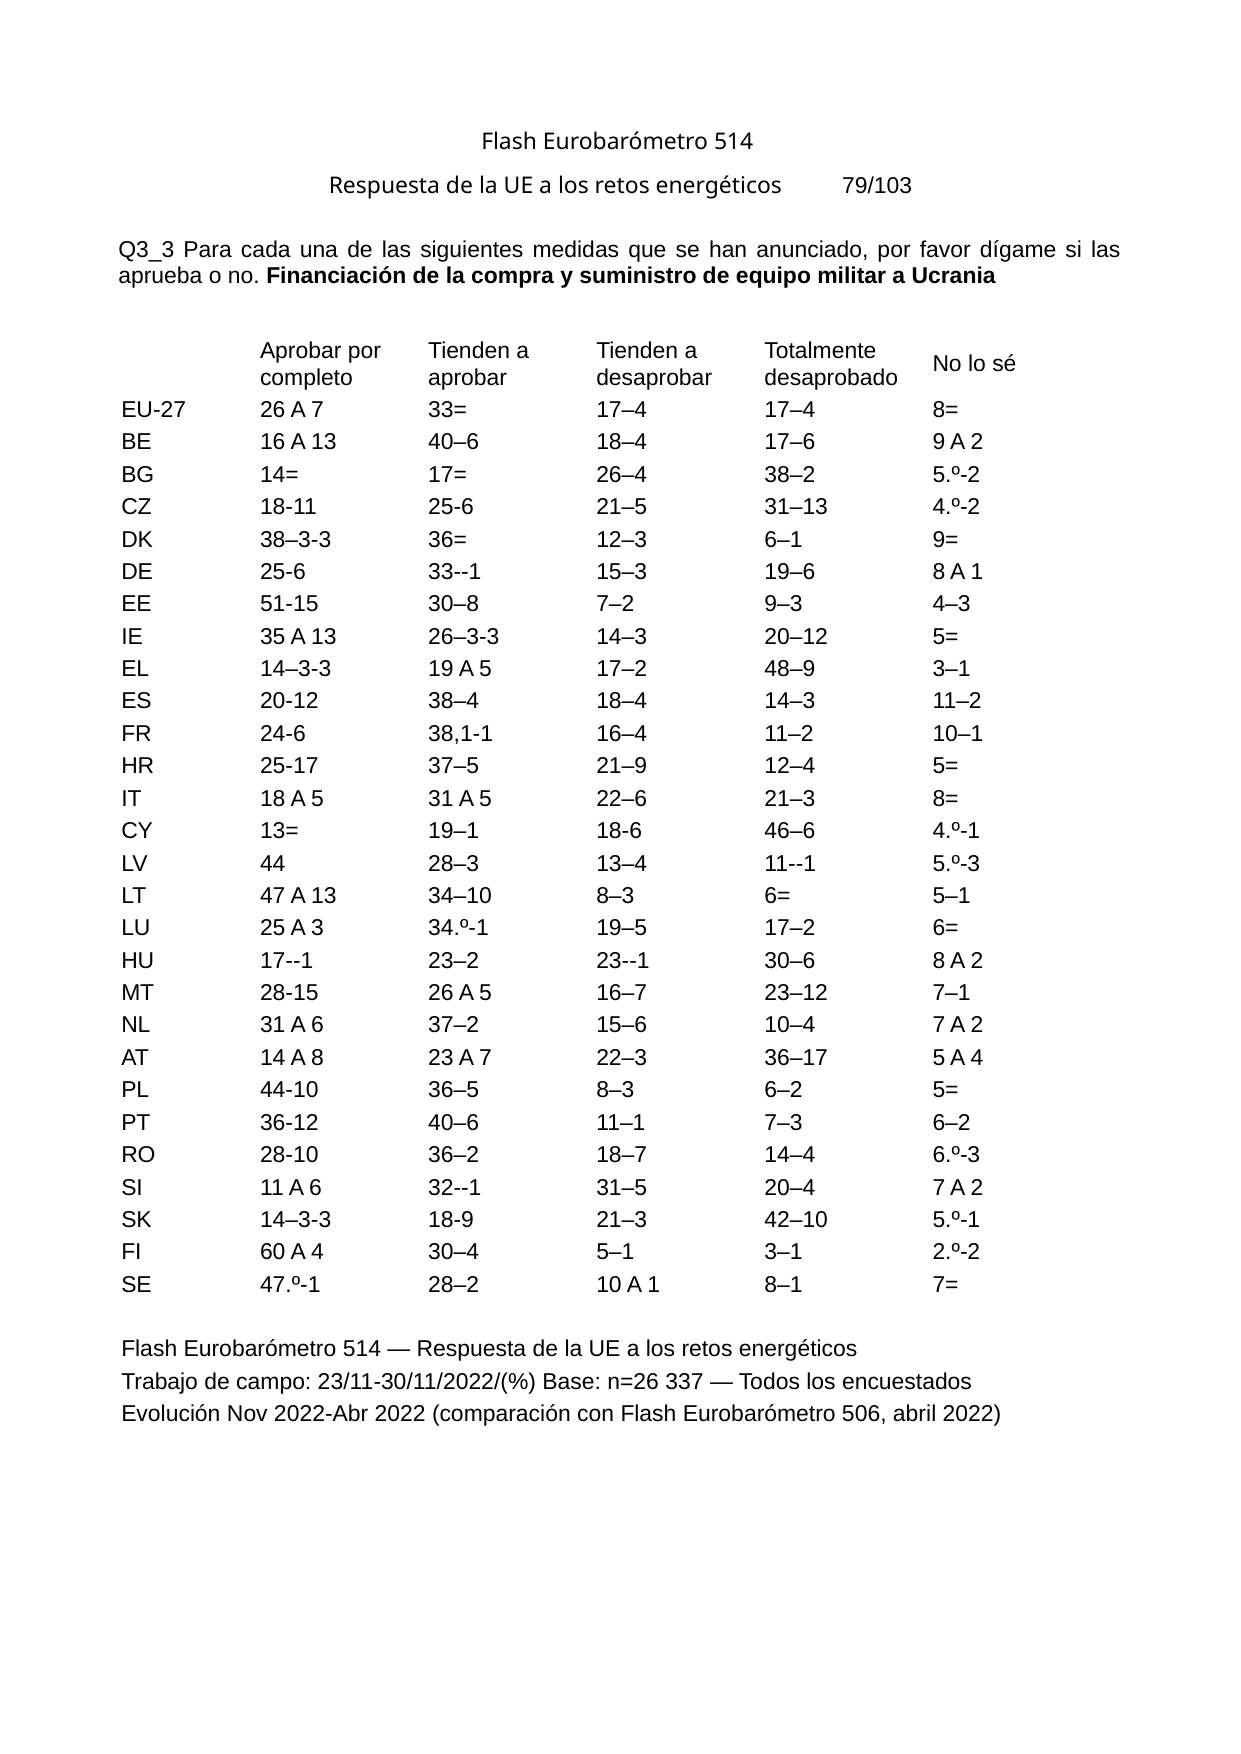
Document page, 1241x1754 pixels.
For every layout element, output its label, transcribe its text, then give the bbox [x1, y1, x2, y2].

table_cell 25-17 [257, 749, 425, 782]
table_cell 7–1 [929, 976, 1097, 1008]
table_cell 16 A 13 [257, 425, 425, 458]
table_cell 4–3 [929, 587, 1097, 620]
table_header Tienden a desaprobar [593, 334, 761, 393]
table_cell 5.º-2 [929, 458, 1097, 490]
table_cell [425, 1300, 593, 1332]
table_cell 14–3-3 [257, 652, 425, 684]
table_cell 23–12 [761, 976, 929, 1008]
table_cell 44-10 [257, 1073, 425, 1106]
table_cell 14–3 [593, 620, 761, 652]
table_cell PL [118, 1073, 257, 1106]
table_cell 13–4 [593, 846, 761, 879]
table_cell 11–2 [929, 685, 1097, 717]
table_cell 30–6 [761, 944, 929, 976]
table_cell 19 A 5 [425, 652, 593, 684]
table_cell 6–1 [761, 523, 929, 555]
table_cell 19–6 [761, 555, 929, 587]
table_cell 33--1 [425, 555, 593, 587]
table_cell DK [118, 523, 257, 555]
table_cell 21–3 [593, 1203, 761, 1235]
table_cell 19–5 [593, 911, 761, 944]
table_cell 28–2 [425, 1268, 593, 1300]
table_cell Trabajo de campo: 23/11-30/11/2022/(%) Base: n=26 337 — Todos los encuestados [118, 1365, 1097, 1397]
table_cell 14= [257, 458, 425, 490]
table_cell 16–7 [593, 976, 761, 1008]
table_cell EE [118, 587, 257, 620]
table_cell [593, 1300, 761, 1332]
table_cell 60 A 4 [257, 1235, 425, 1268]
table_cell 25-6 [257, 555, 425, 587]
table_cell 25-6 [425, 490, 593, 522]
table_cell 14–3-3 [257, 1203, 425, 1235]
table_cell SI [118, 1170, 257, 1203]
table_cell 23--1 [593, 944, 761, 976]
table_cell 16–4 [593, 717, 761, 749]
table_cell HR [118, 749, 257, 782]
table_cell 8–1 [761, 1268, 929, 1300]
table_cell 36–2 [425, 1138, 593, 1170]
table_cell 17= [425, 458, 593, 490]
table_cell 8–3 [593, 1073, 761, 1106]
table_cell 18–7 [593, 1138, 761, 1170]
table_cell 9 A 2 [929, 425, 1097, 458]
table_cell 9–3 [761, 587, 929, 620]
table_cell 48–9 [761, 652, 929, 684]
table_cell EL [118, 652, 257, 684]
table_cell 26–4 [593, 458, 761, 490]
table_cell RO [118, 1138, 257, 1170]
table_cell 7–2 [593, 587, 761, 620]
table_cell 14 A 8 [257, 1041, 425, 1073]
table_header No lo sé [929, 334, 1097, 393]
table_cell 38–3-3 [257, 523, 425, 555]
table_cell AT [118, 1041, 257, 1073]
table_cell 21–9 [593, 749, 761, 782]
table_cell 10–4 [761, 1009, 929, 1041]
table_cell 26 A 5 [425, 976, 593, 1008]
table_cell 31–13 [761, 490, 929, 522]
table_cell 25 A 3 [257, 911, 425, 944]
table_cell 35 A 13 [257, 620, 425, 652]
table_cell 18-6 [593, 814, 761, 846]
table_cell 5= [929, 749, 1097, 782]
table_cell 20–4 [761, 1170, 929, 1203]
table_cell 5–1 [593, 1235, 761, 1268]
table_cell EU-27 [118, 393, 257, 425]
table_cell 31 A 6 [257, 1009, 425, 1041]
table_cell 37–5 [425, 749, 593, 782]
table_cell 37–2 [425, 1009, 593, 1041]
table_cell Flash Eurobarómetro 514 — Respuesta de la UE a los retos energéticos [118, 1333, 1097, 1365]
table_cell 28-15 [257, 976, 425, 1008]
table_cell 34.º-1 [425, 911, 593, 944]
table_cell 20-12 [257, 685, 425, 717]
table_cell 17–2 [593, 652, 761, 684]
table_cell ES [118, 685, 257, 717]
table_cell IE [118, 620, 257, 652]
table_cell 36–17 [761, 1041, 929, 1073]
table_cell DE [118, 555, 257, 587]
table_cell 4.º-1 [929, 814, 1097, 846]
table_cell 14–3 [761, 685, 929, 717]
table_cell 6.º-3 [929, 1138, 1097, 1170]
table_cell 30–8 [425, 587, 593, 620]
table_cell 18-11 [257, 490, 425, 522]
table_cell 8= [929, 782, 1097, 814]
table_cell FI [118, 1235, 257, 1268]
table_cell 22–6 [593, 782, 761, 814]
text Q3_3 Para cada una de las siguientes medidas que se han anunciado, por favor dígame si las aprueba o no. Financiación de la compra y suministro de equipo militar a Ucrania [118, 236, 1122, 289]
table_cell BG [118, 458, 257, 490]
table_cell 6–2 [929, 1106, 1097, 1138]
table_cell SK [118, 1203, 257, 1235]
table_cell 28–3 [425, 846, 593, 879]
table_cell 31 A 5 [425, 782, 593, 814]
table_cell 6= [761, 879, 929, 911]
table_cell CY [118, 814, 257, 846]
table_cell 15–3 [593, 555, 761, 587]
table_cell 11 A 6 [257, 1170, 425, 1203]
table_cell 9= [929, 523, 1097, 555]
table_header Totalmente desaprobado [761, 334, 929, 393]
table_cell 6= [929, 911, 1097, 944]
table_cell 38–4 [425, 685, 593, 717]
table_cell 21–3 [761, 782, 929, 814]
table_cell 26 A 7 [257, 393, 425, 425]
table_cell 17--1 [257, 944, 425, 976]
table_cell 42–10 [761, 1203, 929, 1235]
table_cell 30–4 [425, 1235, 593, 1268]
table_cell 7 A 2 [929, 1170, 1097, 1203]
table_cell 12–4 [761, 749, 929, 782]
table_cell 11–2 [761, 717, 929, 749]
table_cell LU [118, 911, 257, 944]
table_cell 20–12 [761, 620, 929, 652]
table_cell 22–3 [593, 1041, 761, 1073]
table_cell 38,1-1 [425, 717, 593, 749]
table_cell 2.º-2 [929, 1235, 1097, 1268]
table_cell [761, 1300, 929, 1332]
table_cell FR [118, 717, 257, 749]
table_cell 17–4 [761, 393, 929, 425]
table_header [118, 334, 257, 393]
table_cell 38–2 [761, 458, 929, 490]
table_cell 5.º-1 [929, 1203, 1097, 1235]
table_cell 8 A 2 [929, 944, 1097, 976]
table_cell 5= [929, 1073, 1097, 1106]
table_cell [118, 1300, 257, 1332]
table_header Tienden a aprobar [425, 334, 593, 393]
table_cell 3–1 [761, 1235, 929, 1268]
table_cell 8= [929, 393, 1097, 425]
table_cell 44 [257, 846, 425, 879]
table_cell 11--1 [761, 846, 929, 879]
table_cell NL [118, 1009, 257, 1041]
table_cell 18-9 [425, 1203, 593, 1235]
table_cell 18–4 [593, 425, 761, 458]
table_cell 47.º-1 [257, 1268, 425, 1300]
table_cell 18–4 [593, 685, 761, 717]
table_cell [929, 1300, 1097, 1332]
table_header Aprobar por completo [257, 334, 425, 393]
table_cell 23 A 7 [425, 1041, 593, 1073]
table_cell 36-12 [257, 1106, 425, 1138]
table_cell 40–6 [425, 1106, 593, 1138]
table_cell 5 A 4 [929, 1041, 1097, 1073]
table_cell 12–3 [593, 523, 761, 555]
table_cell 7 A 2 [929, 1009, 1097, 1041]
table_cell 5= [929, 620, 1097, 652]
table_cell 13= [257, 814, 425, 846]
table_cell 18 A 5 [257, 782, 425, 814]
table_cell 34–10 [425, 879, 593, 911]
table_cell LT [118, 879, 257, 911]
table_cell 36= [425, 523, 593, 555]
table_cell 3–1 [929, 652, 1097, 684]
table_cell 17–2 [761, 911, 929, 944]
table_cell 23–2 [425, 944, 593, 976]
table_cell 4.º-2 [929, 490, 1097, 522]
table_cell 33= [425, 393, 593, 425]
table_cell HU [118, 944, 257, 976]
table_cell CZ [118, 490, 257, 522]
table_cell PT [118, 1106, 257, 1138]
table_cell 17–6 [761, 425, 929, 458]
table_cell 32--1 [425, 1170, 593, 1203]
table_cell 26–3-3 [425, 620, 593, 652]
table_cell 5–1 [929, 879, 1097, 911]
table_cell 11–1 [593, 1106, 761, 1138]
table_cell 8–3 [593, 879, 761, 911]
table_cell MT [118, 976, 257, 1008]
table_cell 21–5 [593, 490, 761, 522]
table_cell 14–4 [761, 1138, 929, 1170]
table_cell 5.º-3 [929, 846, 1097, 879]
table_cell 31–5 [593, 1170, 761, 1203]
table_cell 15–6 [593, 1009, 761, 1041]
table_cell 40–6 [425, 425, 593, 458]
table_cell 6–2 [761, 1073, 929, 1106]
table_cell 8 A 1 [929, 555, 1097, 587]
table_cell 36–5 [425, 1073, 593, 1106]
table_cell Evolución Nov 2022-Abr 2022 (comparación con Flash Eurobarómetro 506, abril 2022) [118, 1397, 1097, 1429]
table_cell 47 A 13 [257, 879, 425, 911]
table_cell 24-6 [257, 717, 425, 749]
table_cell 17–4 [593, 393, 761, 425]
table_cell 46–6 [761, 814, 929, 846]
table_cell LV [118, 846, 257, 879]
table_cell 10–1 [929, 717, 1097, 749]
table_cell SE [118, 1268, 257, 1300]
table_cell BE [118, 425, 257, 458]
table_cell 19–1 [425, 814, 593, 846]
table_cell 7= [929, 1268, 1097, 1300]
table_cell 51-15 [257, 587, 425, 620]
table_cell 28-10 [257, 1138, 425, 1170]
table_cell 10 A 1 [593, 1268, 761, 1300]
table_cell 7–3 [761, 1106, 929, 1138]
table_cell IT [118, 782, 257, 814]
table_cell [257, 1300, 425, 1332]
